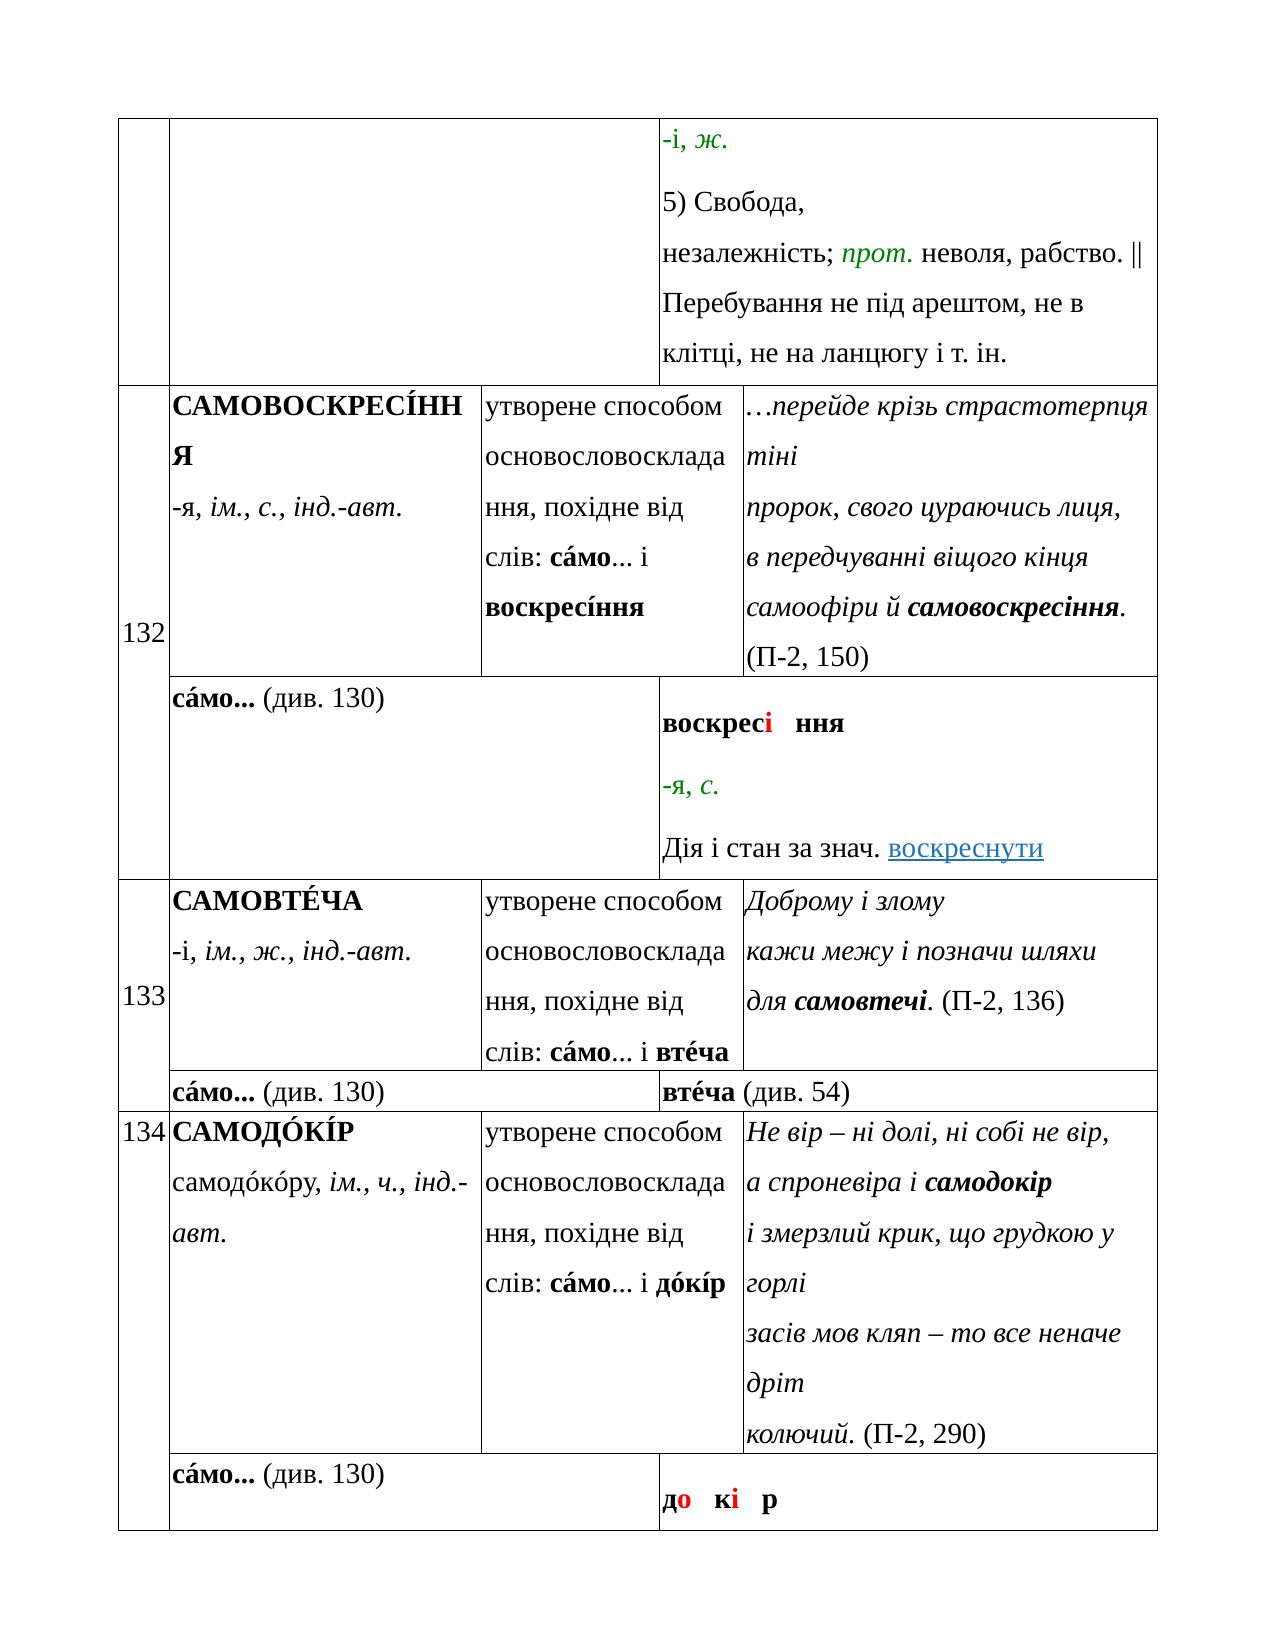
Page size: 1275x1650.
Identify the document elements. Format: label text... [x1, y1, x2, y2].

table_cell утворене способом основословоскладання, похідне від слів: сáмо... і втéча [482, 880, 743, 1070]
table_cell …перейде крізь страстотерпця тіні пророк, свого цураючись лиця, в передчуванні віщого кінця самоофіри й самовоскресіння. (П‑2, 150) [744, 386, 1157, 676]
table_cell 133 [119, 880, 169, 1111]
table_cell [119, 119, 169, 384]
table_cell 134 [119, 1112, 169, 1530]
table_cell втéча (див. 54) [660, 1071, 1157, 1111]
table_cell Доброму і злому кажи межу і позначи шляхи для самовтечі. (П‑2, 136) [744, 880, 1157, 1070]
table_cell [170, 119, 659, 384]
table_cell воскресіння -я, с. Дія і стан за знач. воскреснути [660, 677, 1157, 879]
table_cell утворене способом основословоскладання, похідне від слів: сáмо... і дóкíр [482, 1112, 743, 1452]
table_cell сáмо... (див. 130) [170, 677, 659, 879]
table_cell Самовоскресíння -я, ім., с., інд.-авт. [170, 386, 481, 676]
table_cell утворене способом основословоскладання, похідне від слів: сáмо... і воскресíння [482, 386, 743, 676]
table_cell 132 [119, 386, 169, 879]
table_cell Самодóкíр самодóкóру, ім., ч., інд.-авт. [170, 1112, 481, 1452]
table_cell сáмо... (див. 130) [170, 1454, 659, 1530]
table_cell докір [660, 1454, 1157, 1530]
table_cell Самовтéча -і, ім., ж., інд.-авт. [170, 880, 481, 1070]
table_cell -і, ж. 5) Свобода, незалежність; прот. неволя, рабство. || Перебування не під арештом, не в клітці, не на ланцюгу і т. ін. [660, 119, 1157, 384]
table_cell Не вір – ні долі, ні собі не вір, а спроневіра і самодокір і змерзлий крик, що грудкою у горлі засів мов кляп – то все неначе дріт колючий. (П‑2, 290) [744, 1112, 1157, 1452]
table_cell сáмо... (див. 130) [170, 1071, 659, 1111]
